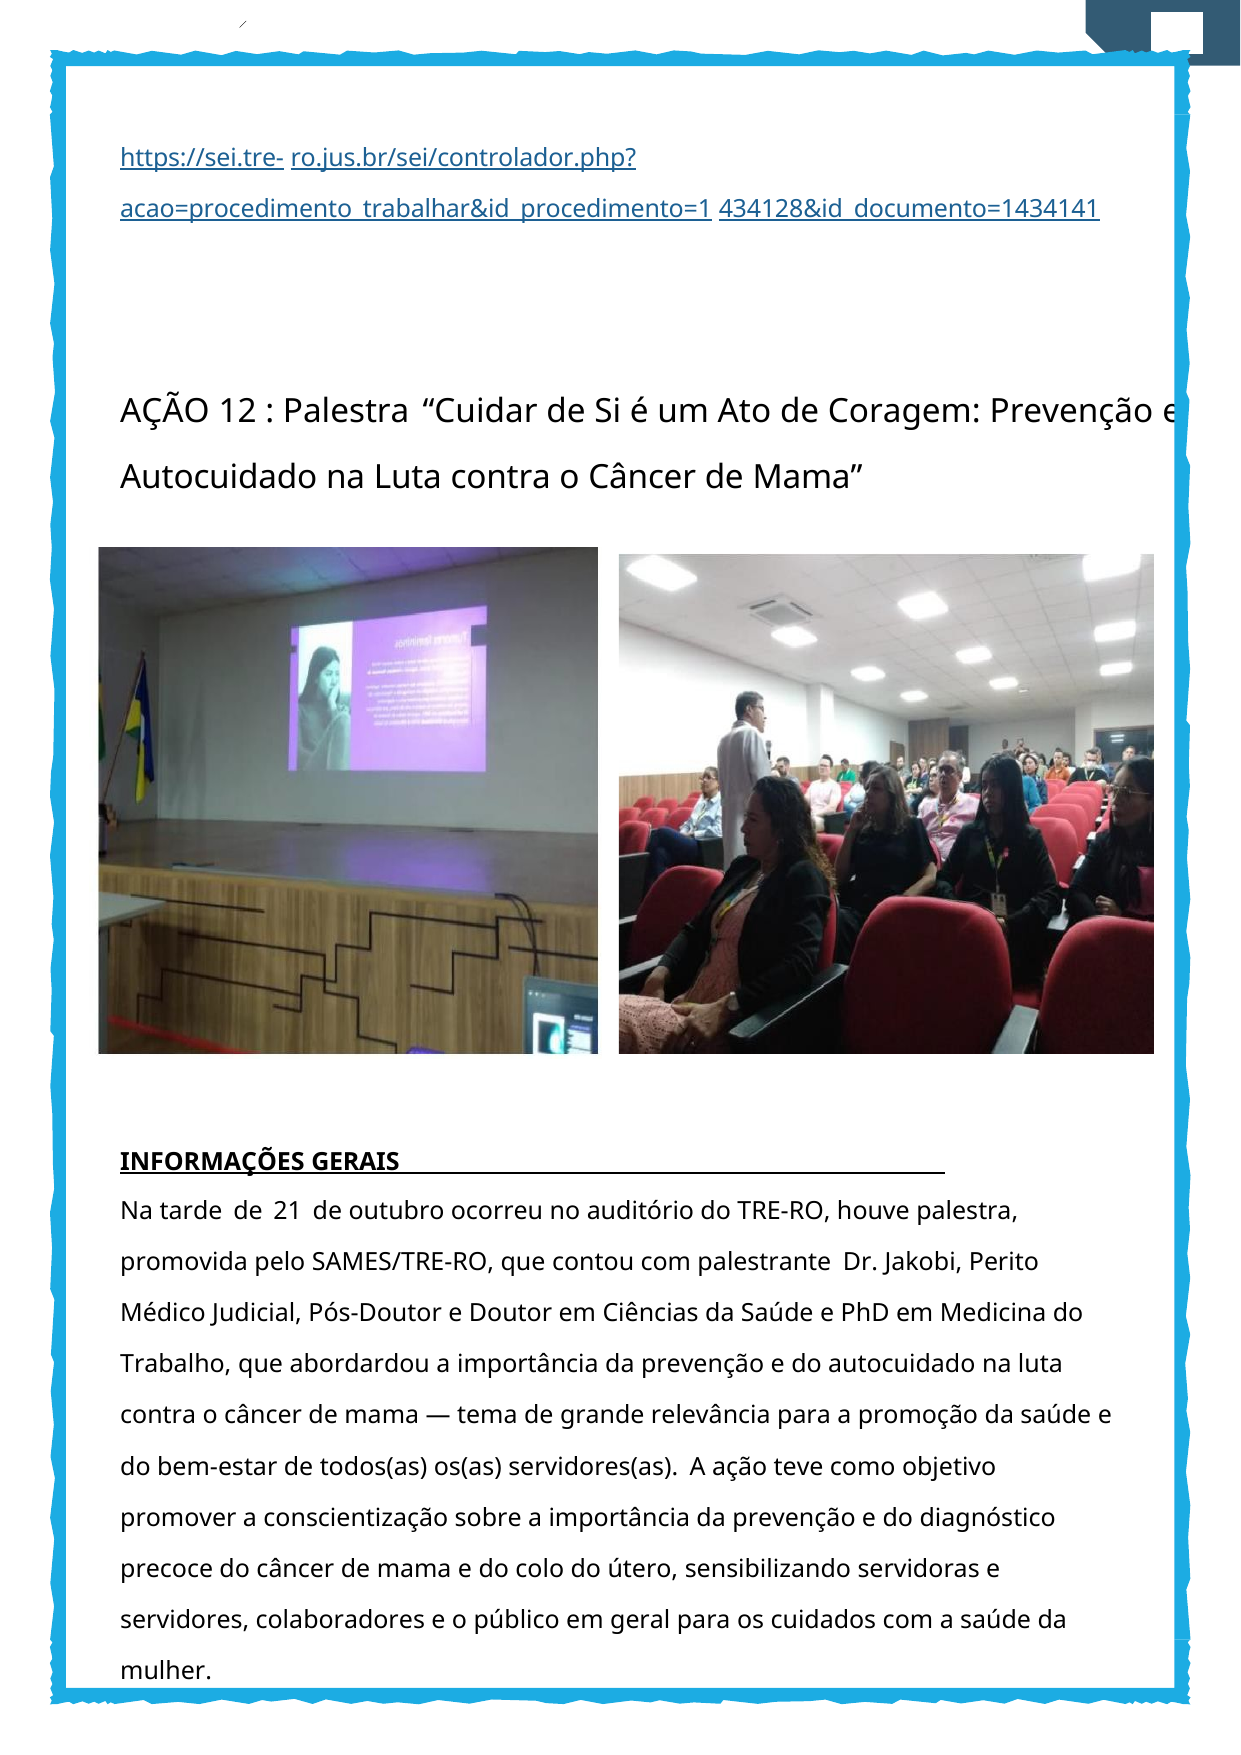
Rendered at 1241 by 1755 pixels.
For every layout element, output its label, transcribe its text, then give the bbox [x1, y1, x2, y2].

text INFORMAÇÕES GERAIS [120, 1143, 1174, 1178]
text https://sei.tre- ro.jus.br/sei/controlador.php?acao=procedimento_trabalhar&id_procedimento=1 434128&id_documento=1434141 [120, 139, 1174, 224]
text AÇÃO 12 : Palestra “Cuidar de Si é um Ato de Coragem: Prevenção e [120, 387, 1174, 432]
text Autocuidado na Luta contra o Câncer de Mama” [120, 453, 1174, 498]
text Na tarde de 21 de outubro ocorreu no auditório do TRE-RO, houve palestra, promovida pelo SAMES/TRE-RO, que contou com palestrante Dr. Jakobi, Perito Médico Judicial, Pós-Doutor e Doutor em Ciências da Saúde e PhD em Medicina do Trabalho, que abordardou a importância da prevenção e do autocuidado na luta contra o câncer de mama — tema de grande relevância para a promoção da saúde e do bem-estar de todos(as) os(as) servidores(as). A ação teve como objetivo promover a conscientização sobre a importância da prevenção e do diagnóstico precoce do câncer de mama e do colo do útero, sensibilizando servidoras e servidores, colaboradores e o público em geral para os cuidados com a saúde da mulher. [120, 1193, 1119, 1686]
